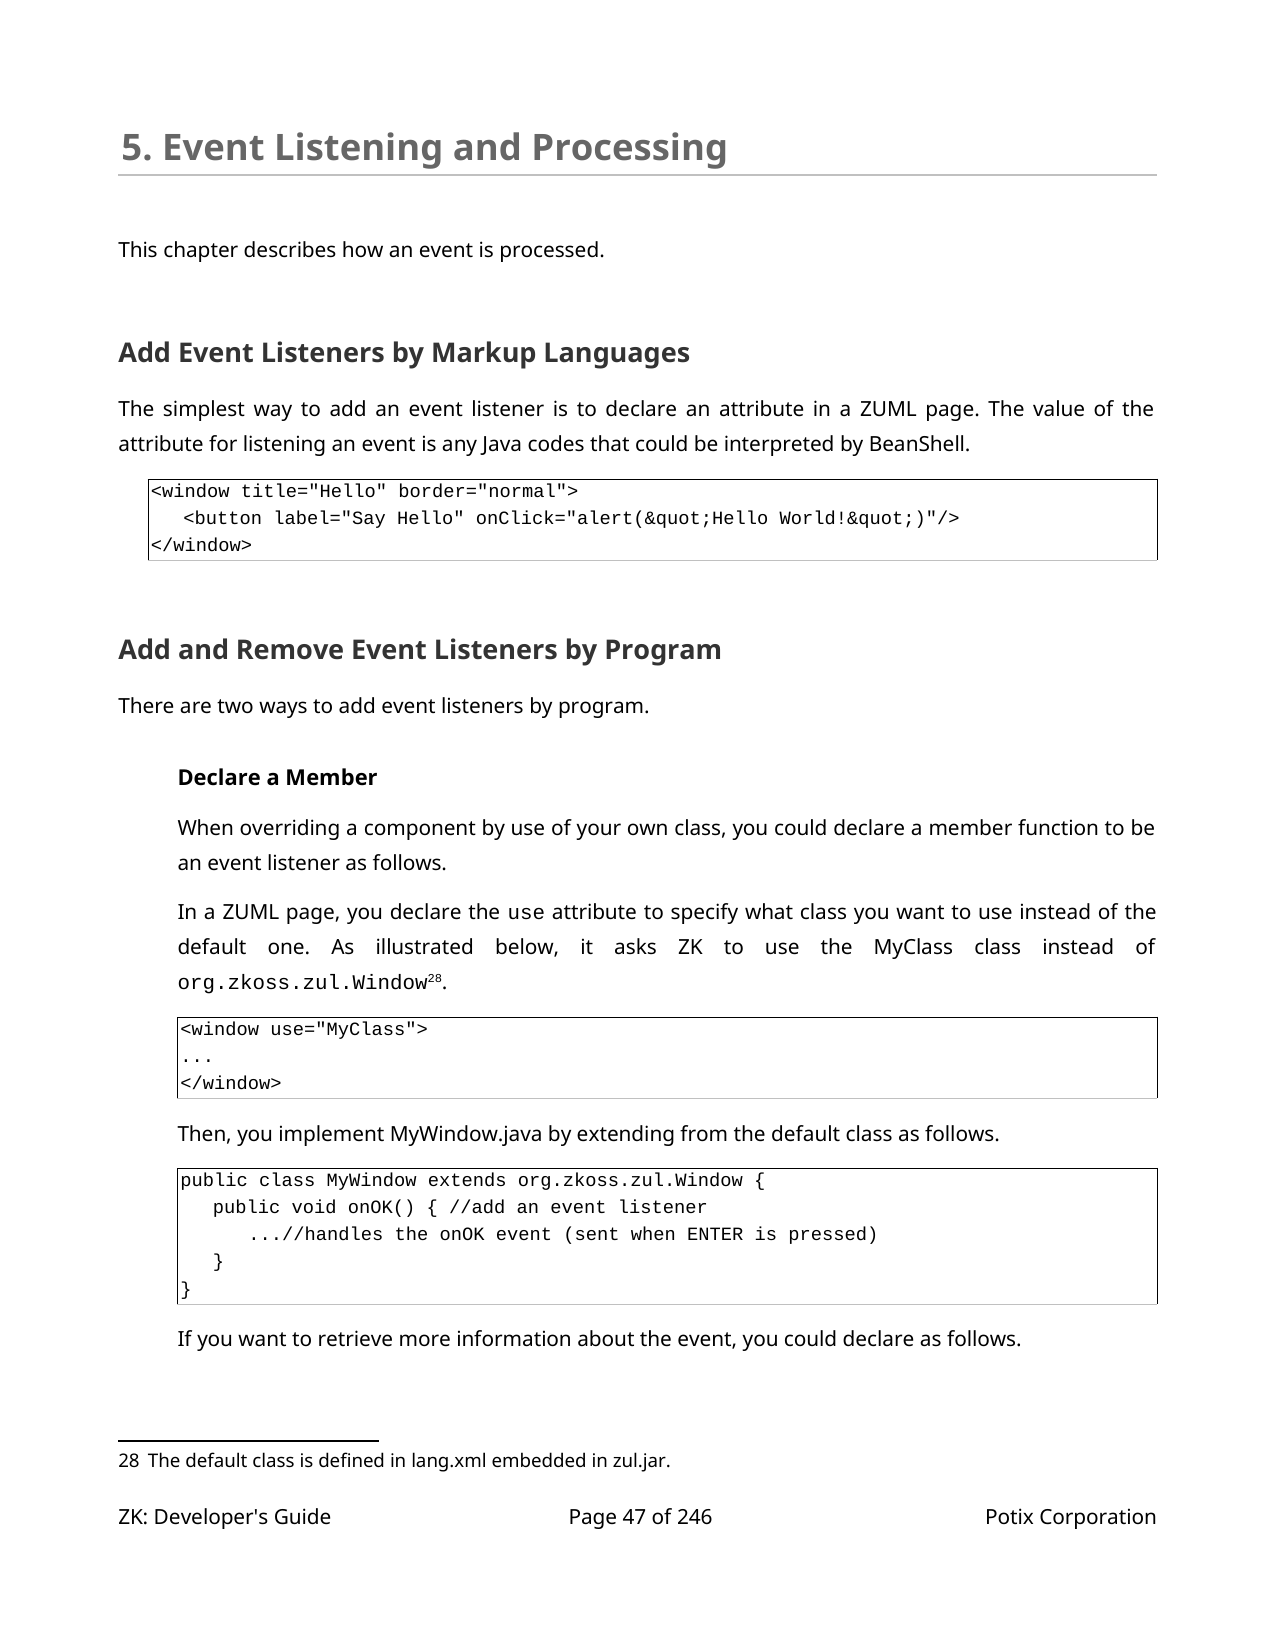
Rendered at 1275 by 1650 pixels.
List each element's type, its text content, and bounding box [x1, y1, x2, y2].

text public void onOK() { //add an event listener [178, 1195, 1157, 1219]
text This chapter describes how an event is processed. [118, 235, 1157, 263]
text In a ZUML page, you declare the use attribute to specify what class you want to use instead of the default one. As illustrated below, it asks ZK to use the MyClass class instead of org.zkoss.zul.Window. [177, 897, 1157, 996]
text ...//handles the onOK event (sent when ENTER is pressed) [178, 1222, 1157, 1246]
text <window use="MyClass"> [178, 1018, 1157, 1041]
text <window title="Hello" border="normal"> [149, 480, 1157, 503]
text </window> [178, 1071, 1157, 1098]
text ... [178, 1044, 1157, 1068]
text } [178, 1277, 1157, 1304]
text The default class is defined in lang.xml embedded in zul.jar. [118, 1447, 1157, 1473]
subtitle Declare a Member [177, 762, 1157, 792]
text </window> [149, 533, 1157, 560]
text If you want to retrieve more information about the event, you could declare as follows. [177, 1324, 1157, 1353]
text When overriding a component by use of your own class, you could declare a member function to be an event listener as follows. [177, 813, 1157, 876]
text There are two ways to add event listeners by program. [118, 691, 1157, 719]
subtitle 5. Event Listening and Processing [118, 118, 1157, 174]
subtitle Add Event Listeners by Markup Languages [118, 334, 1157, 371]
text The simplest way to add an event listener is to declare an attribute in a ZUML page. The value of the attribute for listening an event is any Java codes that could be interpreted by BeanShell. [118, 394, 1157, 458]
text public class MyWindow extends org.zkoss.zul.Window { [178, 1169, 1157, 1192]
subtitle Add and Remove Event Listeners by Program [118, 631, 1157, 668]
text <button label="Say Hello" onClick="alert(&quot;Hello World!&quot;)"/> [149, 506, 1157, 530]
text Then, you implement MyWindow.java by extending from the default class as follows. [177, 1119, 1157, 1147]
text } [178, 1249, 1157, 1274]
